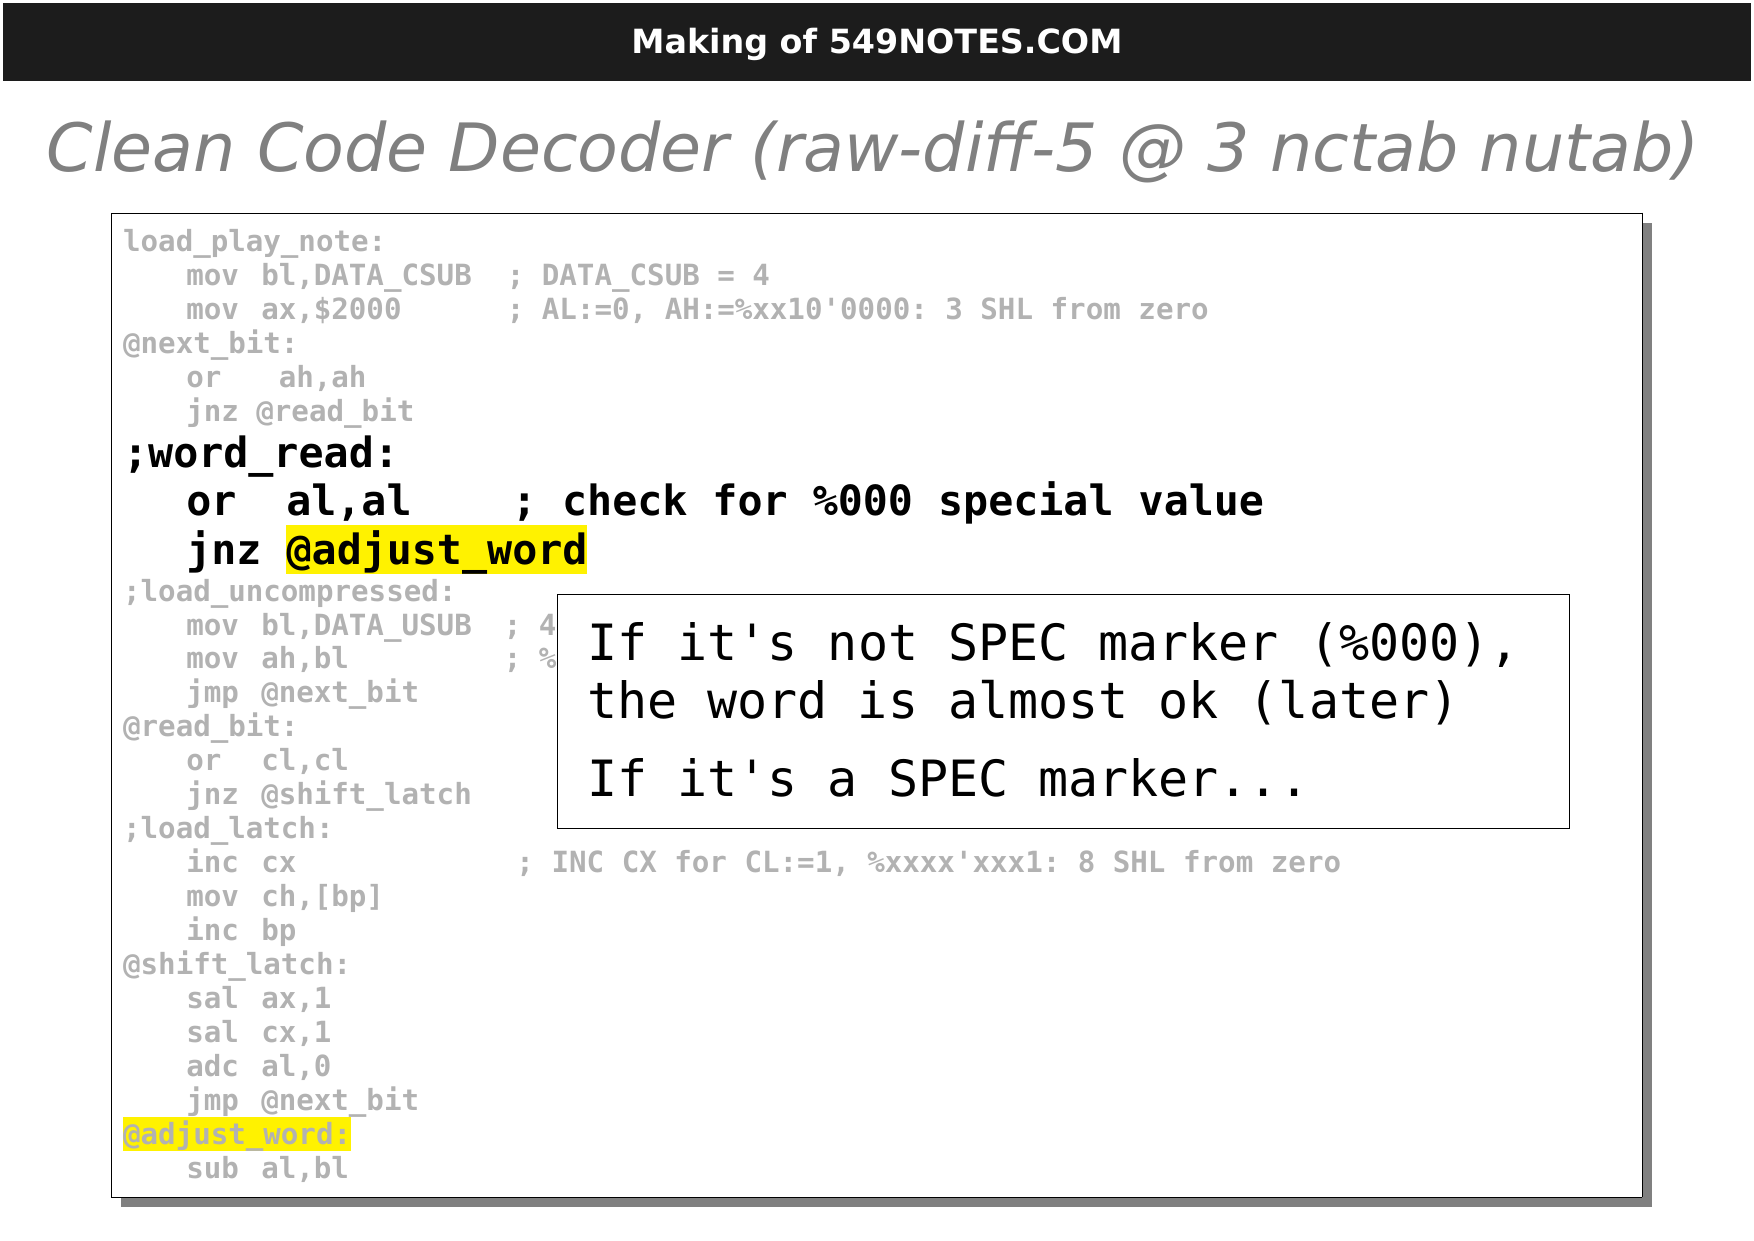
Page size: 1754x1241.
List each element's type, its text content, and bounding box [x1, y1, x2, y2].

table_header load_play_note: mov bl,DATA_CSUB ; DATA_CSUB = 4 mov ax,$2000 ; AL:=0, AH:=%xx10'0000: 3 SHL from zero @next_bit: or ah,ah jnz @read_bit ;word_read: or al,al ; check for %000 special value jnz @adjust_word ;load_uncompressed: mov bl,DATA_USUB ; 42, also a good value for bit counter mov ah,bl ; %xxxx'xx10: 7 SHL from zero jmp @next_bit @read_bit: or cl,cl jnz @shift_latch ;load_latch: inc cx ; INC CX for CL:=1, %xxxx'xxx1: 8 SHL from zero mov ch,[bp] inc bp @shift_latch: sal ax,1 sal cx,1 adc al,0 jmp @next_bit @adjust_word: sub al,bl [105, 207, 1658, 1213]
text Clean Code Decoder (raw-diff-5 @ 3 nctab nutab) [3, 110, 1751, 188]
